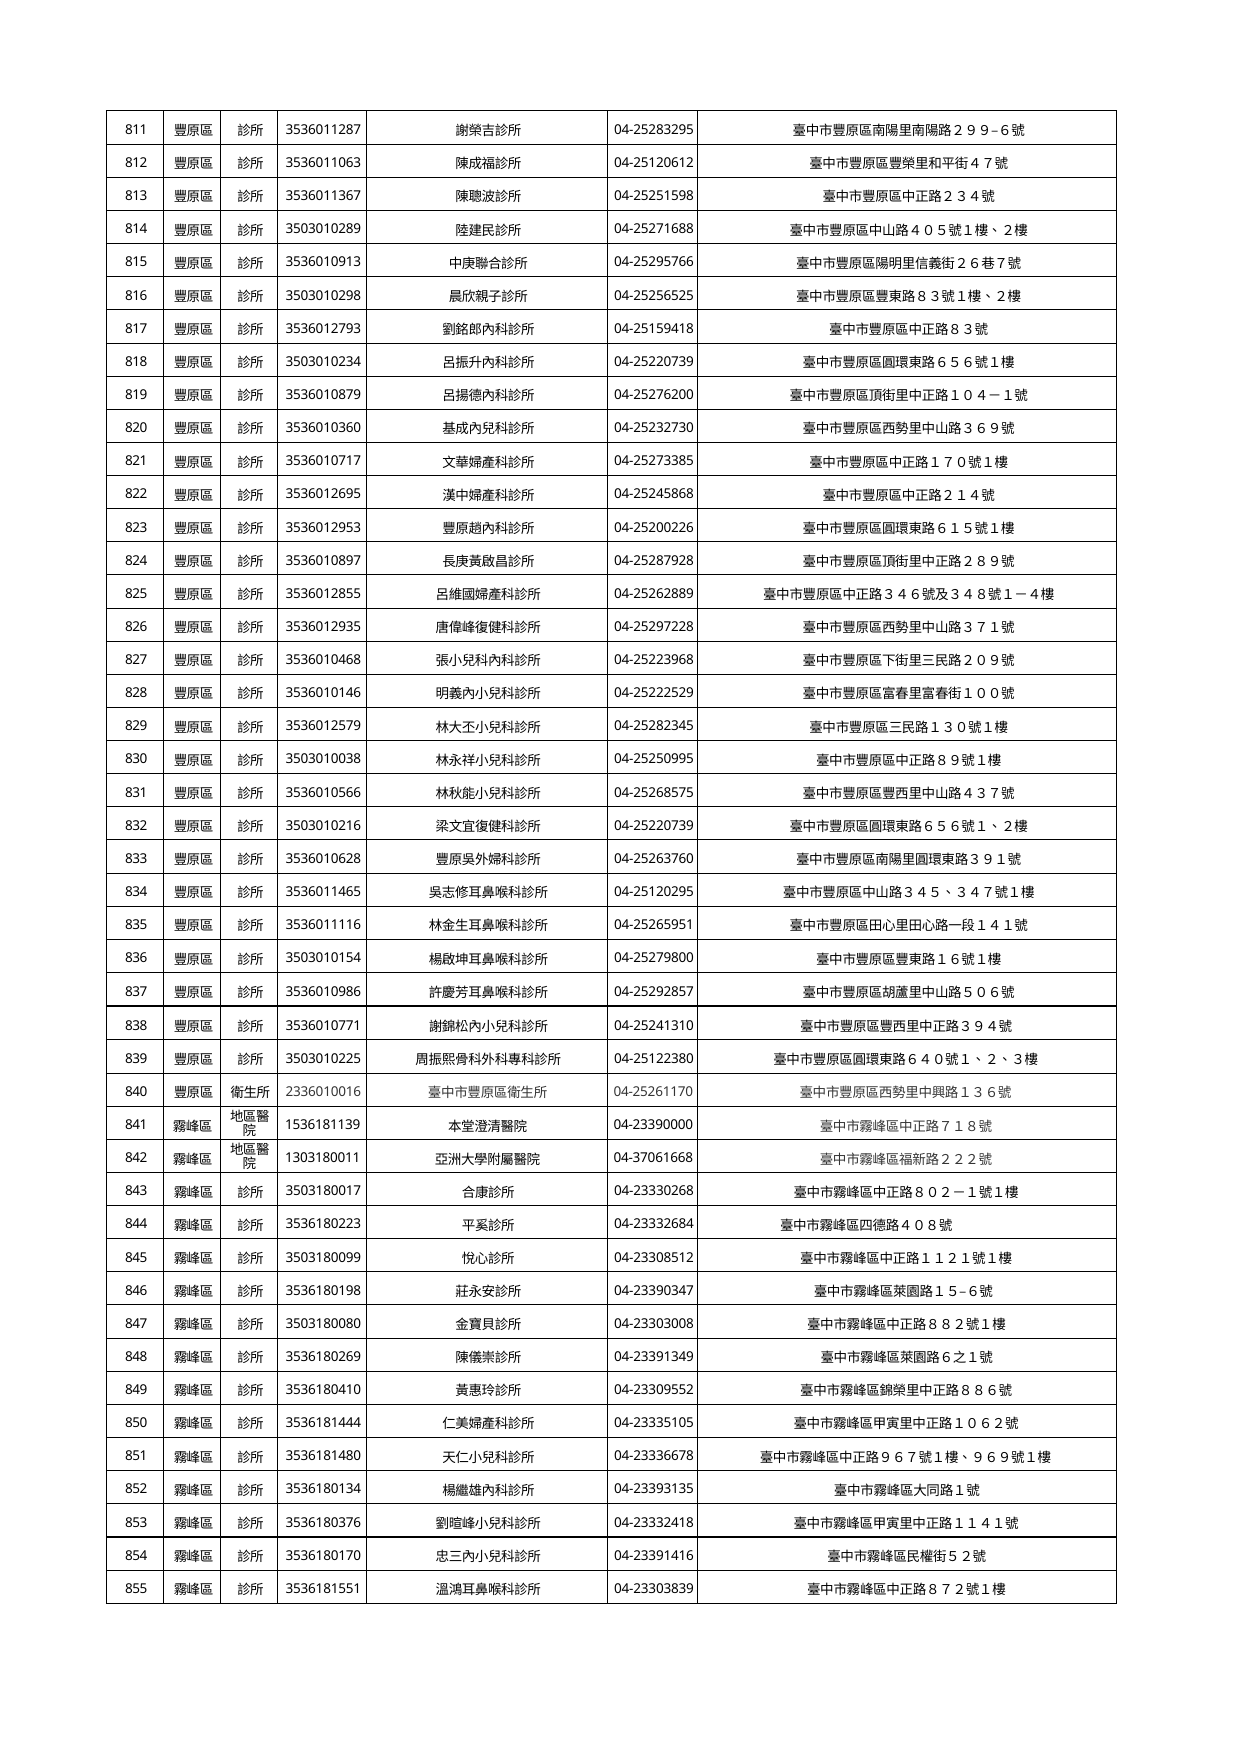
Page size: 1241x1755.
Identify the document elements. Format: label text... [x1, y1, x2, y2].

table_cell 平奚診所 [367, 1206, 607, 1238]
table_cell 豐原區 [164, 874, 220, 906]
table_cell 診所 [221, 1239, 277, 1271]
table_cell 診所 [221, 675, 277, 707]
table_cell 臺中市豐原區圓環東路６５６號１、２樓 [698, 807, 1116, 839]
table_cell 04-25279800 [608, 940, 697, 972]
table_cell 04-25256525 [608, 277, 697, 309]
table_cell 04-25283295 [608, 111, 697, 143]
table_cell 822 [107, 476, 163, 508]
table_cell 831 [107, 774, 163, 806]
table_cell 04-25292857 [608, 973, 697, 1005]
table_cell 3536012935 [278, 609, 366, 641]
table_cell 04-25295766 [608, 244, 697, 276]
table_cell 臺中市豐原區中正路３４６號及３４８號１－４樓 [698, 575, 1116, 607]
table_cell 828 [107, 675, 163, 707]
table_cell 04-23393135 [608, 1471, 697, 1503]
table_cell 2336010016 [278, 1074, 366, 1106]
table_cell 診所 [221, 907, 277, 939]
table_cell 張小兒科內科診所 [367, 642, 607, 674]
table_cell 841 [107, 1107, 163, 1139]
table_cell 04-25265951 [608, 907, 697, 939]
table_cell 04-23303839 [608, 1571, 697, 1603]
table_cell 合康診所 [367, 1173, 607, 1205]
table_cell 長庚黃啟昌診所 [367, 542, 607, 574]
table_cell 3536011287 [278, 111, 366, 143]
table_cell 3503010298 [278, 277, 366, 309]
table_cell 豐原區 [164, 476, 220, 508]
table_cell 林大丕小兒科診所 [367, 708, 607, 740]
table_cell 3503180080 [278, 1305, 366, 1337]
table_cell 845 [107, 1239, 163, 1271]
table_cell 臺中市豐原區中山路４０５號１樓、２樓 [698, 211, 1116, 243]
table_cell 診所 [221, 1538, 277, 1569]
table_cell 3503010289 [278, 211, 366, 243]
table_cell 3536180376 [278, 1504, 366, 1536]
table_header 3536010771 [278, 1007, 366, 1039]
table_cell 診所 [221, 1471, 277, 1503]
table_cell 診所 [221, 741, 277, 773]
table_cell 臺中市豐原區中正路８９號１樓 [698, 741, 1116, 773]
table_cell 3536010913 [278, 244, 366, 276]
table_cell 04-23390347 [608, 1272, 697, 1304]
table_cell 04-23391416 [608, 1538, 697, 1569]
table_cell 霧峰區 [164, 1107, 220, 1139]
table_cell 3536010566 [278, 774, 366, 806]
table_cell 3503010234 [278, 344, 366, 376]
table_cell 04-25220739 [608, 807, 697, 839]
table_cell 豐原區 [164, 377, 220, 409]
table_cell 臺中市豐原區西勢里中山路３６９號 [698, 410, 1116, 442]
table_cell 霧峰區 [164, 1405, 220, 1437]
table_cell 豐原區 [164, 145, 220, 177]
table_cell 04-25122380 [608, 1040, 697, 1072]
table_cell 臺中市霧峰區甲寅里中正路１０６２號 [698, 1405, 1116, 1437]
table_cell 林永祥小兒科診所 [367, 741, 607, 773]
table_cell 3536011063 [278, 145, 366, 177]
table_cell 診所 [221, 1571, 277, 1603]
table_cell 830 [107, 741, 163, 773]
table_cell 臺中市豐原區中正路１７０號１樓 [698, 443, 1116, 475]
table_cell 820 [107, 410, 163, 442]
table_cell 834 [107, 874, 163, 906]
table_cell 臺中市豐原區南陽里圓環東路３９１號 [698, 840, 1116, 872]
table_cell 霧峰區 [164, 1239, 220, 1271]
table_cell 臺中市霧峰區中正路８７２號１樓 [698, 1571, 1116, 1603]
table_cell 楊繼雄內科診所 [367, 1471, 607, 1503]
table_cell 豐原區 [164, 542, 220, 574]
table_cell 豐原區 [164, 443, 220, 475]
table_cell 3536011465 [278, 874, 366, 906]
table_cell 04-25222529 [608, 675, 697, 707]
table_cell 3536010146 [278, 675, 366, 707]
table_cell 吳志修耳鼻喉科診所 [367, 874, 607, 906]
table_cell 診所 [221, 111, 277, 143]
table_cell 812 [107, 145, 163, 177]
table_cell 852 [107, 1471, 163, 1503]
table_cell 診所 [221, 344, 277, 376]
table_cell 謝榮吉診所 [367, 111, 607, 143]
table_cell 04-25223968 [608, 642, 697, 674]
table_cell 814 [107, 211, 163, 243]
table_cell 839 [107, 1040, 163, 1072]
table_cell 04-25287928 [608, 542, 697, 574]
table_cell 04-23391349 [608, 1339, 697, 1371]
table_cell 霧峰區 [164, 1140, 220, 1172]
table_cell 漢中婦產科診所 [367, 476, 607, 508]
table_cell 臺中市霧峰區大同路１號 [698, 1471, 1116, 1503]
table_cell 臺中市豐原區豐西里中山路４３７號 [698, 774, 1116, 806]
table_cell 溫鴻耳鼻喉科診所 [367, 1571, 607, 1603]
table_cell 診所 [221, 609, 277, 641]
table_cell 仁美婦產科診所 [367, 1405, 607, 1437]
table_cell 835 [107, 907, 163, 939]
table_cell 臺中市霧峰區福新路２２２號 [698, 1140, 1116, 1172]
table_cell 豐原區 [164, 111, 220, 143]
table_cell 3503180099 [278, 1239, 366, 1271]
table_cell 陳儀崇診所 [367, 1339, 607, 1371]
table_cell 3536010360 [278, 410, 366, 442]
table_cell 04-25268575 [608, 774, 697, 806]
table_cell 04-25271688 [608, 211, 697, 243]
table_cell 臺中市豐原區頂街里中正路２８９號 [698, 542, 1116, 574]
table_cell 850 [107, 1405, 163, 1437]
table_cell 診所 [221, 476, 277, 508]
table_cell 劉暄峰小兒科診所 [367, 1504, 607, 1536]
table_cell 臺中市豐原區中正路８３號 [698, 310, 1116, 342]
table_cell 833 [107, 840, 163, 872]
table_cell 臺中市豐原區豐榮里和平街４７號 [698, 145, 1116, 177]
table_cell 診所 [221, 774, 277, 806]
table_cell 827 [107, 642, 163, 674]
table_cell 811 [107, 111, 163, 143]
table_cell 陸建民診所 [367, 211, 607, 243]
table_cell 呂振升內科診所 [367, 344, 607, 376]
table_cell 818 [107, 344, 163, 376]
table_cell 04-25276200 [608, 377, 697, 409]
table_cell 診所 [221, 1040, 277, 1072]
table_cell 04-25245868 [608, 476, 697, 508]
table_cell 霧峰區 [164, 1272, 220, 1304]
table_cell 04-25120612 [608, 145, 697, 177]
table_cell 3536010897 [278, 542, 366, 574]
table_cell 臺中市霧峰區甲寅里中正路１１４１號 [698, 1504, 1116, 1536]
table_cell 莊永安診所 [367, 1272, 607, 1304]
table_cell 04-23390000 [608, 1107, 697, 1139]
table_cell 臺中市豐原區中正路２１４號 [698, 476, 1116, 508]
table_cell 豐原區 [164, 708, 220, 740]
table_cell 診所 [221, 642, 277, 674]
table_cell 臺中市豐原區西勢里中山路３７１號 [698, 609, 1116, 641]
table_cell 臺中市霧峰區萊園路１５–６號 [698, 1272, 1116, 1304]
table_cell 豐原吳外婦科診所 [367, 840, 607, 872]
table_cell 豐原區 [164, 973, 220, 1005]
table_cell 3536010468 [278, 642, 366, 674]
table_cell 診所 [221, 708, 277, 740]
table_cell 診所 [221, 377, 277, 409]
table_cell 診所 [221, 310, 277, 342]
table_cell 診所 [221, 1272, 277, 1304]
table_cell 豐原區 [164, 741, 220, 773]
table_cell 04-25120295 [608, 874, 697, 906]
table_cell 許慶芳耳鼻喉科診所 [367, 973, 607, 1005]
table_cell 霧峰區 [164, 1173, 220, 1205]
table_cell 霧峰區 [164, 1206, 220, 1238]
table_cell 診所 [221, 178, 277, 210]
table_cell 亞洲大學附屬醫院 [367, 1140, 607, 1172]
table_cell 3536180410 [278, 1372, 366, 1404]
table_header 謝錦松內小兒科診所 [367, 1007, 607, 1039]
table_cell 3536181551 [278, 1571, 366, 1603]
table_cell 衛生所 [221, 1074, 277, 1106]
table_cell 梁文宜復健科診所 [367, 807, 607, 839]
table_cell 823 [107, 509, 163, 541]
table_cell 楊啟坤耳鼻喉科診所 [367, 940, 607, 972]
table_cell 豐原區 [164, 277, 220, 309]
table_cell 臺中市霧峰區中正路８０２－１號１樓 [698, 1173, 1116, 1205]
table_cell 豐原區 [164, 509, 220, 541]
table_cell 843 [107, 1173, 163, 1205]
table_cell 診所 [221, 244, 277, 276]
table_cell 臺中市豐原區胡蘆里中山路５０６號 [698, 973, 1116, 1005]
table_cell 霧峰區 [164, 1305, 220, 1337]
table_cell 825 [107, 575, 163, 607]
table_cell 診所 [221, 1372, 277, 1404]
table_cell 04-25220739 [608, 344, 697, 376]
table_cell 3503010225 [278, 1040, 366, 1072]
table_cell 855 [107, 1571, 163, 1603]
table_cell 陳聰波診所 [367, 178, 607, 210]
table_cell 臺中市豐原區圓環東路６５６號１樓 [698, 344, 1116, 376]
table_cell 臺中市霧峰區民權街５２號 [698, 1538, 1116, 1569]
table_cell 04-25273385 [608, 443, 697, 475]
table_cell 3536181444 [278, 1405, 366, 1437]
table_cell 1536181139 [278, 1107, 366, 1139]
table_cell 豐原區 [164, 310, 220, 342]
table_cell 04-25200226 [608, 509, 697, 541]
table_cell 診所 [221, 1438, 277, 1470]
table_cell 854 [107, 1538, 163, 1569]
table_cell 3536010717 [278, 443, 366, 475]
table_cell 846 [107, 1272, 163, 1304]
table_cell 中庚聯合診所 [367, 244, 607, 276]
table_cell 臺中市豐原區西勢里中興路１３６號 [698, 1074, 1116, 1106]
table_cell 3536012953 [278, 509, 366, 541]
table_cell 臺中市豐原區衛生所 [367, 1074, 607, 1106]
table_cell 04-23335105 [608, 1405, 697, 1437]
table_cell 3536012855 [278, 575, 366, 607]
table_cell 04-23330268 [608, 1173, 697, 1205]
table_cell 824 [107, 542, 163, 574]
table_cell 豐原區 [164, 675, 220, 707]
table_cell 診所 [221, 1504, 277, 1536]
table_cell 診所 [221, 211, 277, 243]
table_cell 診所 [221, 145, 277, 177]
table_cell 844 [107, 1206, 163, 1238]
table_cell 851 [107, 1438, 163, 1470]
table_cell 診所 [221, 1173, 277, 1205]
table_cell 基成內兒科診所 [367, 410, 607, 442]
table_cell 04-25263760 [608, 840, 697, 872]
table_cell 臺中市豐原區下街里三民路２０９號 [698, 642, 1116, 674]
table_cell 3536180223 [278, 1206, 366, 1238]
table_cell 3536010986 [278, 973, 366, 1005]
table_cell 04-25250995 [608, 741, 697, 773]
table_cell 豐原區 [164, 907, 220, 939]
table_cell 3503010038 [278, 741, 366, 773]
table_cell 呂維國婦產科診所 [367, 575, 607, 607]
table_cell 3536012793 [278, 310, 366, 342]
table_cell 04-37061668 [608, 1140, 697, 1172]
table_cell 地區醫 院 [221, 1140, 277, 1172]
table_cell 診所 [221, 443, 277, 475]
table_cell 豐原區 [164, 244, 220, 276]
table_cell 診所 [221, 410, 277, 442]
table_cell 豐原區 [164, 642, 220, 674]
table_cell 1303180011 [278, 1140, 366, 1172]
table_cell 臺中市霧峰區中正路９６７號１樓、９６９號１樓 [698, 1438, 1116, 1470]
table_cell 837 [107, 973, 163, 1005]
table_cell 豐原區 [164, 410, 220, 442]
table_cell 劉銘郎內科診所 [367, 310, 607, 342]
table_cell 豐原區 [164, 940, 220, 972]
table_cell 臺中市豐原區田心里田心路一段１４１號 [698, 907, 1116, 939]
table_cell 04-23309552 [608, 1372, 697, 1404]
table_cell 04-23332684 [608, 1206, 697, 1238]
table_cell 821 [107, 443, 163, 475]
table_cell 豐原區 [164, 609, 220, 641]
table_cell 天仁小兒科診所 [367, 1438, 607, 1470]
table_cell 本堂澄清醫院 [367, 1107, 607, 1139]
table_cell 04-25262889 [608, 575, 697, 607]
table_cell 848 [107, 1339, 163, 1371]
table_cell 豐原區 [164, 1074, 220, 1106]
table_cell 836 [107, 940, 163, 972]
table_cell 診所 [221, 1305, 277, 1337]
table_cell 臺中市豐原區陽明里信義街２６巷７號 [698, 244, 1116, 276]
table_cell 地區醫 院 [221, 1107, 277, 1139]
table_cell 829 [107, 708, 163, 740]
table_cell 04-23303008 [608, 1305, 697, 1337]
table_cell 臺中市霧峰區萊園路６之１號 [698, 1339, 1116, 1371]
table_header 04-25241310 [608, 1007, 697, 1039]
table_cell 診所 [221, 575, 277, 607]
table_cell 霧峰區 [164, 1339, 220, 1371]
table_cell 04-25282345 [608, 708, 697, 740]
table_cell 04-25232730 [608, 410, 697, 442]
table_cell 診所 [221, 542, 277, 574]
table_cell 847 [107, 1305, 163, 1337]
table_header 豐原區 [164, 1007, 220, 1039]
table_cell 04-23332418 [608, 1504, 697, 1536]
table_cell 陳成福診所 [367, 145, 607, 177]
table_cell 3536010628 [278, 840, 366, 872]
table_cell 3503010154 [278, 940, 366, 972]
table_cell 832 [107, 807, 163, 839]
table_cell 黃惠玲診所 [367, 1372, 607, 1404]
table_cell 呂揚德內科診所 [367, 377, 607, 409]
table_cell 臺中市霧峰區四德路４０８號 [698, 1206, 1116, 1238]
table_cell 林秋能小兒科診所 [367, 774, 607, 806]
table_cell 817 [107, 310, 163, 342]
table_cell 3536180198 [278, 1272, 366, 1304]
table_cell 霧峰區 [164, 1571, 220, 1603]
table_cell 臺中市豐原區中正路２３４號 [698, 178, 1116, 210]
table_cell 霧峰區 [164, 1438, 220, 1470]
table_cell 826 [107, 609, 163, 641]
table_cell 臺中市豐原區豐東路１６號１樓 [698, 940, 1116, 972]
table_cell 04-25297228 [608, 609, 697, 641]
table_header 838 [107, 1007, 163, 1039]
table_cell 診所 [221, 277, 277, 309]
table_cell 豐原區 [164, 211, 220, 243]
table_cell 豐原區 [164, 575, 220, 607]
table_cell 853 [107, 1504, 163, 1536]
table_cell 3536180170 [278, 1538, 366, 1569]
table_cell 診所 [221, 1339, 277, 1371]
table_cell 豐原區 [164, 344, 220, 376]
table_cell 診所 [221, 1405, 277, 1437]
table_cell 霧峰區 [164, 1538, 220, 1569]
table_cell 04-25251598 [608, 178, 697, 210]
table_header 診所 [221, 1007, 277, 1039]
table_cell 文華婦產科診所 [367, 443, 607, 475]
table_cell 臺中市豐原區圓環東路６１５號１樓 [698, 509, 1116, 541]
table_cell 周振熙骨科外科專科診所 [367, 1040, 607, 1072]
table_cell 金寶貝診所 [367, 1305, 607, 1337]
table_cell 明義內小兒科診所 [367, 675, 607, 707]
table_cell 3503010216 [278, 807, 366, 839]
table_cell 霧峰區 [164, 1504, 220, 1536]
table_cell 豐原趙內科診所 [367, 509, 607, 541]
table_cell 臺中市豐原區豐東路８３號１樓、２樓 [698, 277, 1116, 309]
table_cell 診所 [221, 940, 277, 972]
table_cell 診所 [221, 840, 277, 872]
table_cell 臺中市豐原區南陽里南陽路２９９–６號 [698, 111, 1116, 143]
table_cell 04-25159418 [608, 310, 697, 342]
table_cell 臺中市豐原區富春里富春街１００號 [698, 675, 1116, 707]
table_cell 813 [107, 178, 163, 210]
table_cell 豐原區 [164, 1040, 220, 1072]
table_cell 3536181480 [278, 1438, 366, 1470]
table_cell 診所 [221, 509, 277, 541]
table_cell 3536180269 [278, 1339, 366, 1371]
table_cell 815 [107, 244, 163, 276]
table_cell 豐原區 [164, 807, 220, 839]
table_cell 診所 [221, 973, 277, 1005]
table_header 臺中市豐原區豐西里中正路３９４號 [698, 1007, 1116, 1039]
table_cell 診所 [221, 874, 277, 906]
table_cell 819 [107, 377, 163, 409]
table_cell 3536180134 [278, 1471, 366, 1503]
table_cell 臺中市霧峰區錦榮里中正路８８６號 [698, 1372, 1116, 1404]
table_cell 霧峰區 [164, 1372, 220, 1404]
table_cell 3503180017 [278, 1173, 366, 1205]
table_cell 唐偉峰復健科診所 [367, 609, 607, 641]
table_cell 臺中市豐原區中山路３４５、３４７號１樓 [698, 874, 1116, 906]
table_cell 豐原區 [164, 178, 220, 210]
table_cell 840 [107, 1074, 163, 1106]
table_cell 849 [107, 1372, 163, 1404]
table_cell 3536012579 [278, 708, 366, 740]
table_cell 3536010879 [278, 377, 366, 409]
table_cell 臺中市霧峰區中正路７１８號 [698, 1107, 1116, 1139]
table_cell 臺中市豐原區圓環東路６４０號１、２、３樓 [698, 1040, 1116, 1072]
table_cell 04-25261170 [608, 1074, 697, 1106]
table_cell 臺中市豐原區三民路１３０號１樓 [698, 708, 1116, 740]
table_cell 3536012695 [278, 476, 366, 508]
table_cell 診所 [221, 807, 277, 839]
table_cell 豐原區 [164, 840, 220, 872]
table_cell 霧峰區 [164, 1471, 220, 1503]
table_cell 04-23336678 [608, 1438, 697, 1470]
table_cell 悅心診所 [367, 1239, 607, 1271]
table_cell 臺中市霧峰區中正路８８２號１樓 [698, 1305, 1116, 1337]
table_cell 3536011116 [278, 907, 366, 939]
table_cell 臺中市霧峰區中正路１１２１號１樓 [698, 1239, 1116, 1271]
table_cell 3536011367 [278, 178, 366, 210]
table_cell 豐原區 [164, 774, 220, 806]
table_cell 忠三內小兒科診所 [367, 1538, 607, 1569]
table_cell 04-23308512 [608, 1239, 697, 1271]
table_cell 晨欣親子診所 [367, 277, 607, 309]
table_cell 816 [107, 277, 163, 309]
table_cell 842 [107, 1140, 163, 1172]
table_cell 臺中市豐原區頂街里中正路１０４－１號 [698, 377, 1116, 409]
table_cell 林金生耳鼻喉科診所 [367, 907, 607, 939]
table_cell 診所 [221, 1206, 277, 1238]
